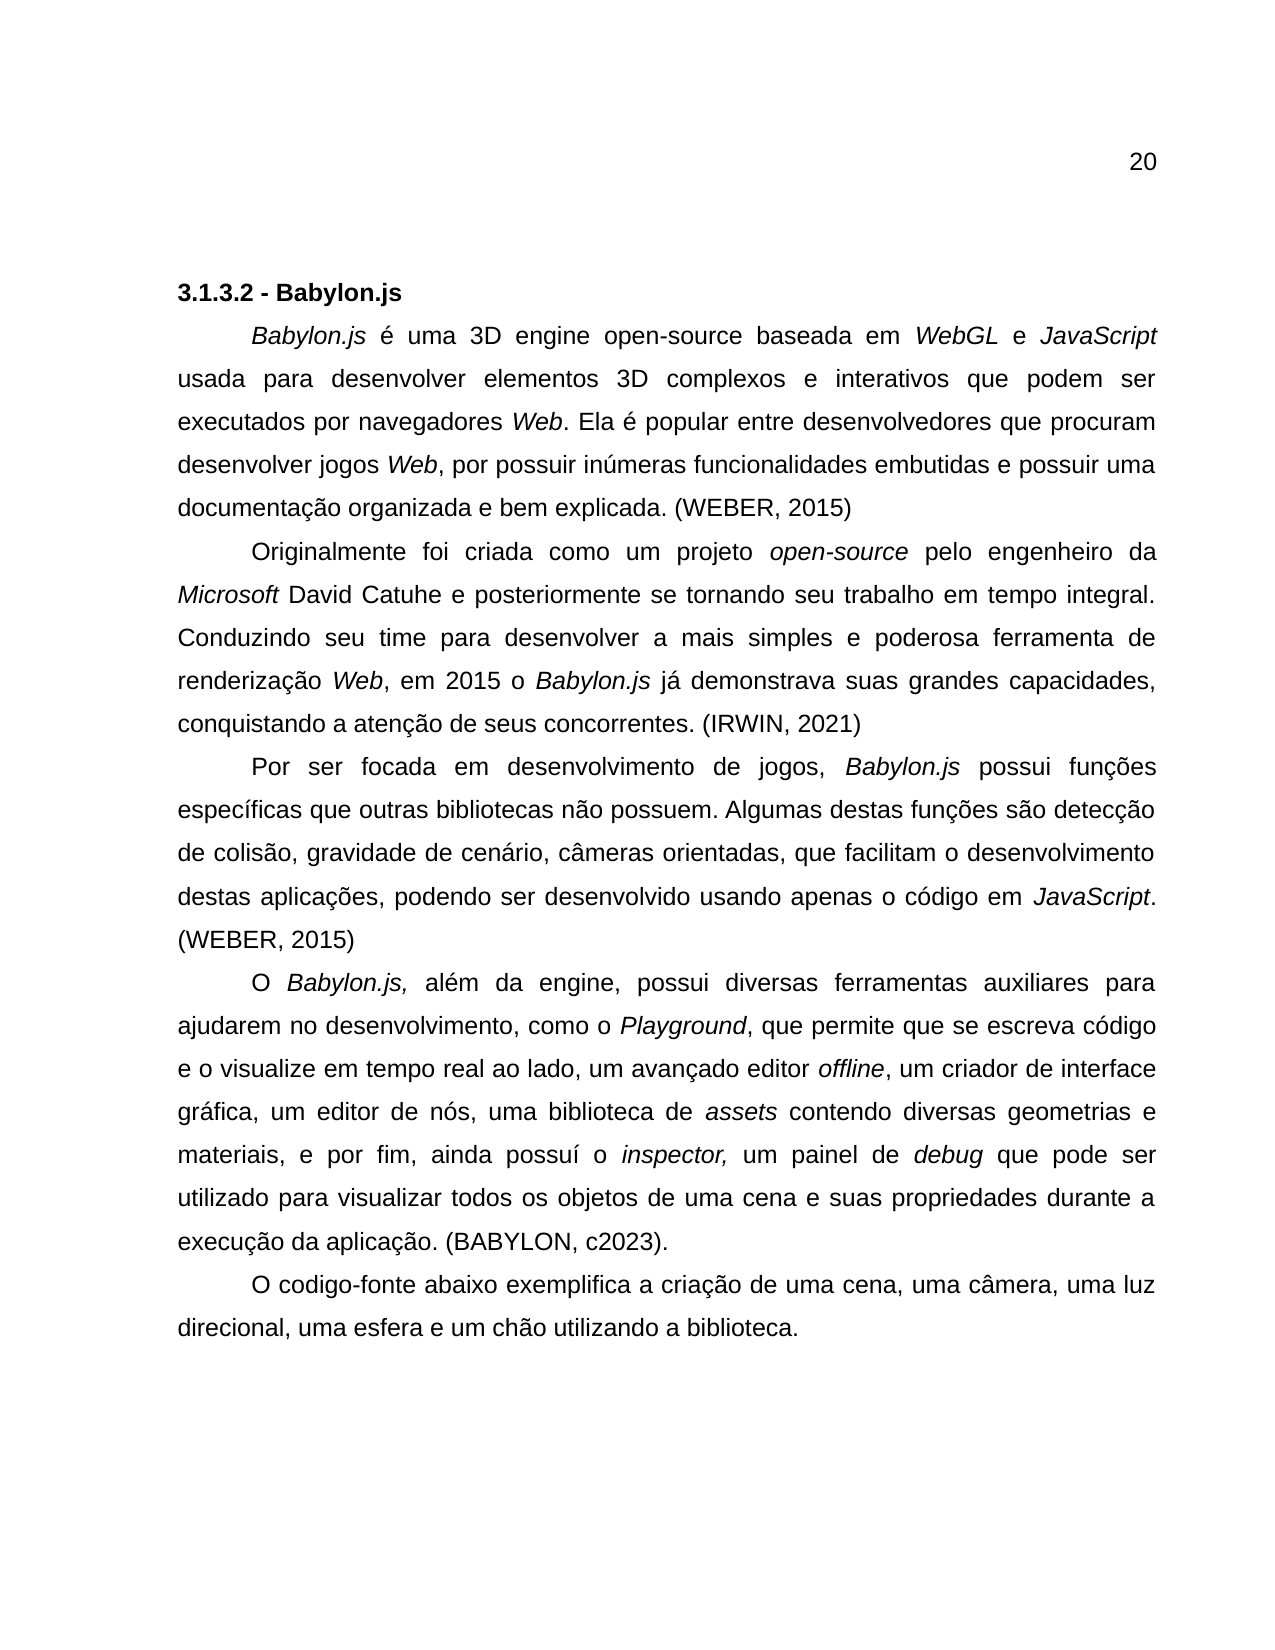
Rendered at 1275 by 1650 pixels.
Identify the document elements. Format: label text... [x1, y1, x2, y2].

subtitle 3.1.3.2 - Babylon.js [177, 278, 1157, 307]
text Babylon.js é uma 3D engine open-source baseada em WebGL e JavaScript usada para desenvolver elementos 3D complexos e interativos que podem ser executados por navegadores Web. Ela é popular entre desenvolvedores que procuram desenvolver jogos Web, por possuir inúmeras funcionalidades embutidas e possuir uma documentação organizada e bem explicada. (WEBER, 2015) [177, 321, 1157, 522]
text Originalmente foi criada como um projeto open-source pelo engenheiro da Microsoft David Catuhe e posteriormente se tornando seu trabalho em tempo integral. Conduzindo seu time para desenvolver a mais simples e poderosa ferramenta de renderização Web, em 2015 o Babylon.js já demonstrava suas grandes capacidades, conquistando a atenção de seus concorrentes. (IRWIN, 2021) [177, 537, 1157, 738]
text O codigo-fonte abaixo exemplifica a criação de uma cena, uma câmera, uma luz direcional, uma esfera e um chão utilizando a biblioteca. [177, 1270, 1157, 1342]
text O Babylon.js, além da engine, possui diversas ferramentas auxiliares para ajudarem no desenvolvimento, como o Playground, que permite que se escreva código e o visualize em tempo real ao lado, um avançado editor offline, um criador de interface gráfica, um editor de nós, uma biblioteca de assets contendo diversas geometrias e materiais, e por fim, ainda possuí o inspector, um painel de debug que pode ser utilizado para visualizar todos os objetos de uma cena e suas propriedades durante a execução da aplicação. (BABYLON, c2023). [177, 968, 1157, 1255]
text Por ser focada em desenvolvimento de jogos, Babylon.js possui funções específicas que outras bibliotecas não possuem. Algumas destas funções são detecção de colisão, gravidade de cenário, câmeras orientadas, que facilitam o desenvolvimento destas aplicações, podendo ser desenvolvido usando apenas o código em JavaScript. (WEBER, 2015) [177, 752, 1157, 953]
